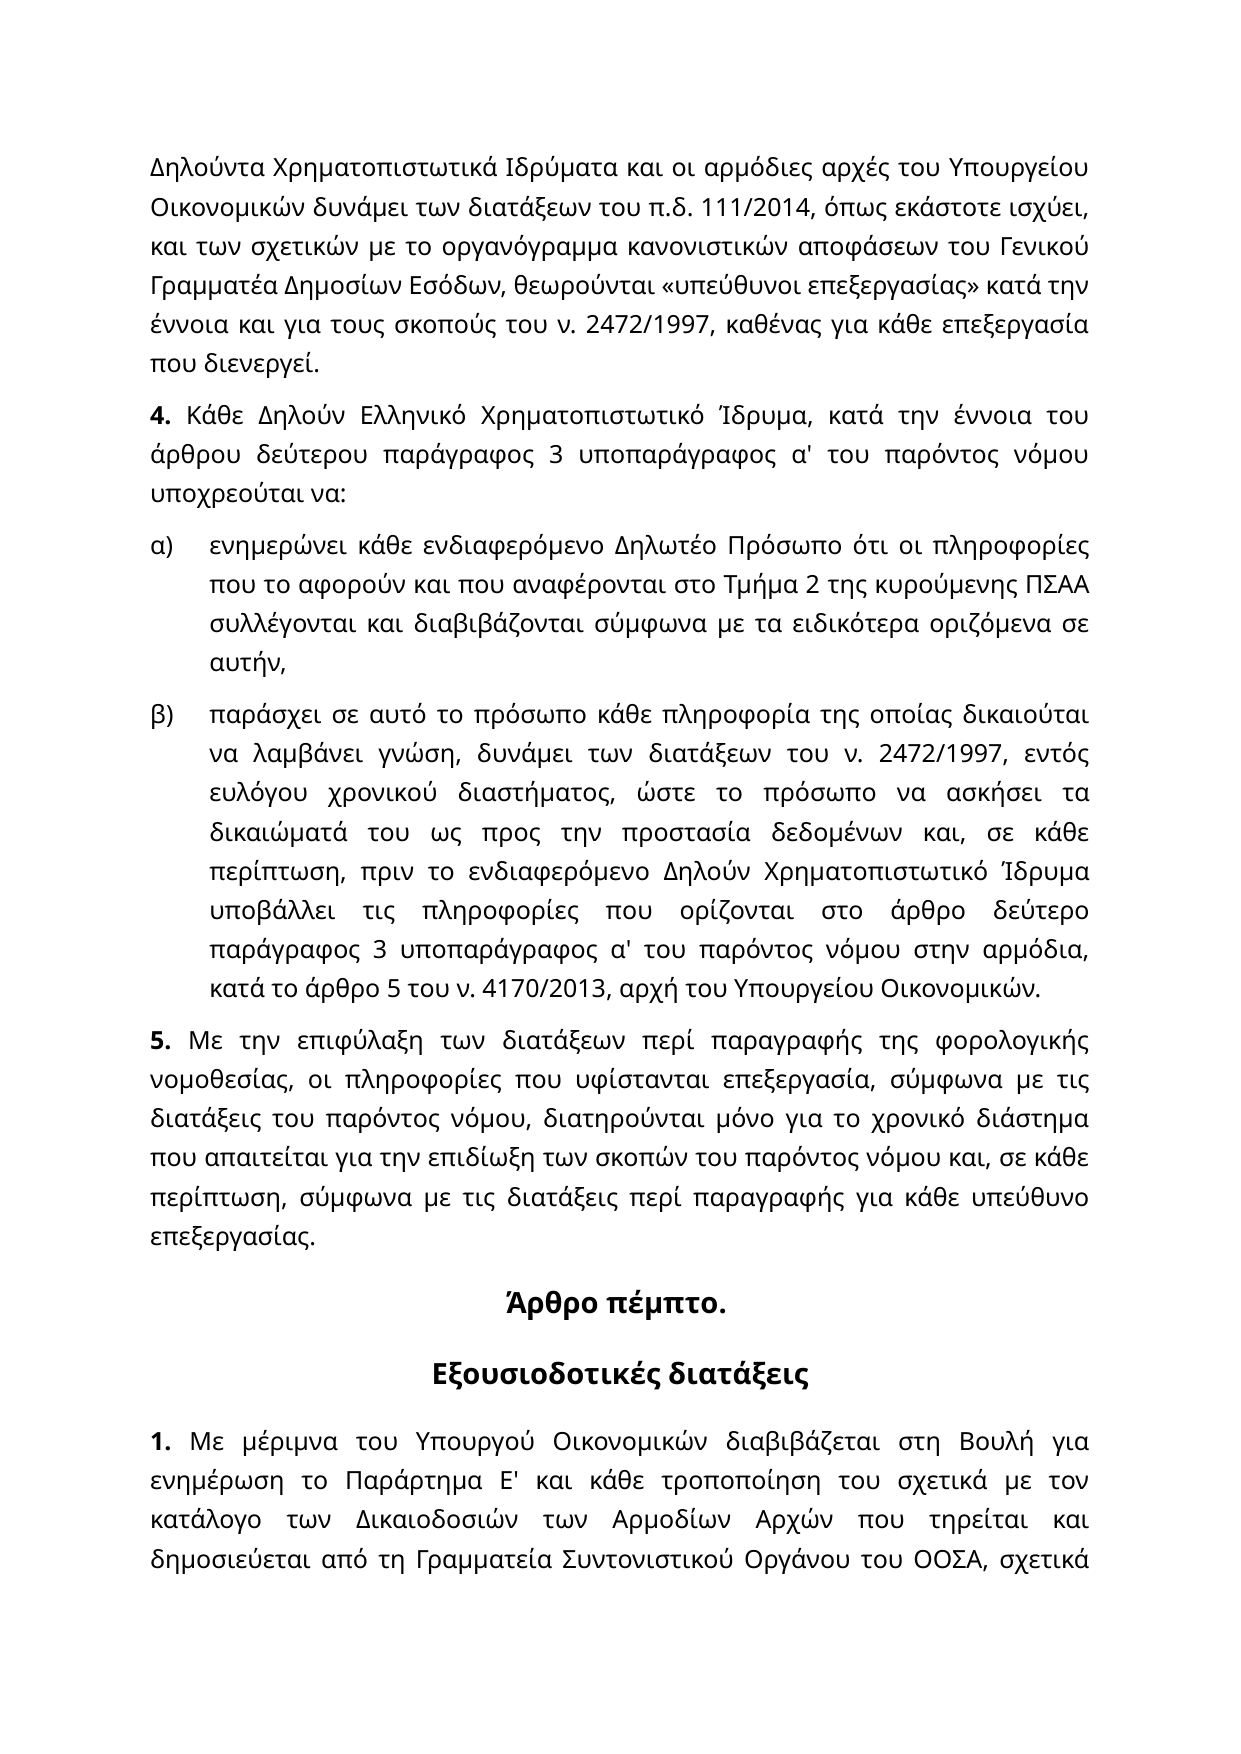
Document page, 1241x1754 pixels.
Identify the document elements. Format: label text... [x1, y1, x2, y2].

text 4. Κάθε Δηλούν Ελληνικό Χρηματοπιστωτικό Ίδρυμα, κατά την έννοια του άρθρου δεύτερου παράγραφος 3 υποπαράγραφος α' του παρόντος νόμου υποχρεούται να: [150, 397, 1090, 510]
text 1. Με μέριμνα του Υπουργού Οικονομικών διαβιβάζεται στη Βουλή για ενημέρωση το Παράρτημα Ε' και κάθε τροποποίηση του σχετικά με τον κατάλογο των Δικαιοδοσιών των Αρμοδίων Αρχών που τηρείται και δημοσιεύεται από τη Γραμματεία Συντονιστικού Οργάνου του ΟΟΣΑ, σχετικά [150, 1424, 1090, 1575]
text 5. Με την επιφύλαξη των διατάξεων περί παραγραφής της φορολογικής νομοθεσίας, οι πληροφορίες που υφίστανται επεξεργασία, σύμφωνα με τις διατάξεις του παρόντος νόμου, διατηρούνται μόνο για το χρονικό διάστημα που απαιτείται για την επιδίωξη των σκοπών του παρόντος νόμου και, σε κάθε περίπτωση, σύμφωνα με τις διατάξεις περί παραγραφής για κάθε υπεύθυνο επεξεργασίας. [150, 1022, 1090, 1252]
list β) παράσχει σε αυτό το πρόσωπο κάθε πληροφορία της οποίας δικαιούται να λαμβάνει γνώση, δυνάμει των διατάξεων του ν. 2472/1997, εντός ευλόγου χρονικού διαστήματος, ώστε το πρόσωπο να ασκήσει τα δικαιώματά του ως προς την προστασία δεδομένων και, σε κάθε περίπτωση, πριν το ενδιαφερόμενο Δηλούν Χρηματοπιστωτικό Ίδρυμα υποβάλλει τις πληροφορίες που ορίζονται στο άρθρο δεύτερο παράγραφος 3 υποπαράγραφος α' του παρόντος νόμου στην αρμόδια, κατά το άρθρο 5 του ν. 4170/2013, αρχή του Υπουργείου Οικονομικών. [150, 697, 1090, 1005]
list α) ενημερώνει κάθε ενδιαφερόμενο Δηλωτέο Πρόσωπο ότι οι πληροφορίες που το αφορούν και που αναφέρονται στο Τμήμα 2 της κυρούμενης ΠΣΑΑ συλλέγονται και διαβιβάζονται σύμφωνα με τα ειδικότερα οριζόμενα σε αυτήν, [150, 527, 1090, 679]
subtitle Εξουσιοδοτικές διατάξεις [150, 1353, 1090, 1393]
subtitle Άρθρο πέμπτο. [150, 1282, 1090, 1322]
text Δηλούντα Χρηματοπιστωτικά Ιδρύματα και οι αρμόδιες αρχές του Υπουργείου Οικονομικών δυνάμει των διατάξεων του π.δ. 111/2014, όπως εκάστοτε ισχύει, και των σχετικών με το οργανόγραμμα κανονιστικών αποφάσεων του Γενικού Γραμματέα Δημοσίων Εσόδων, θεωρούνται «υπεύθυνοι επεξεργασίας» κατά την έννοια και για τους σκοπούς του ν. 2472/1997, καθένας για κάθε επεξεργασία που διενεργεί. [150, 150, 1090, 380]
